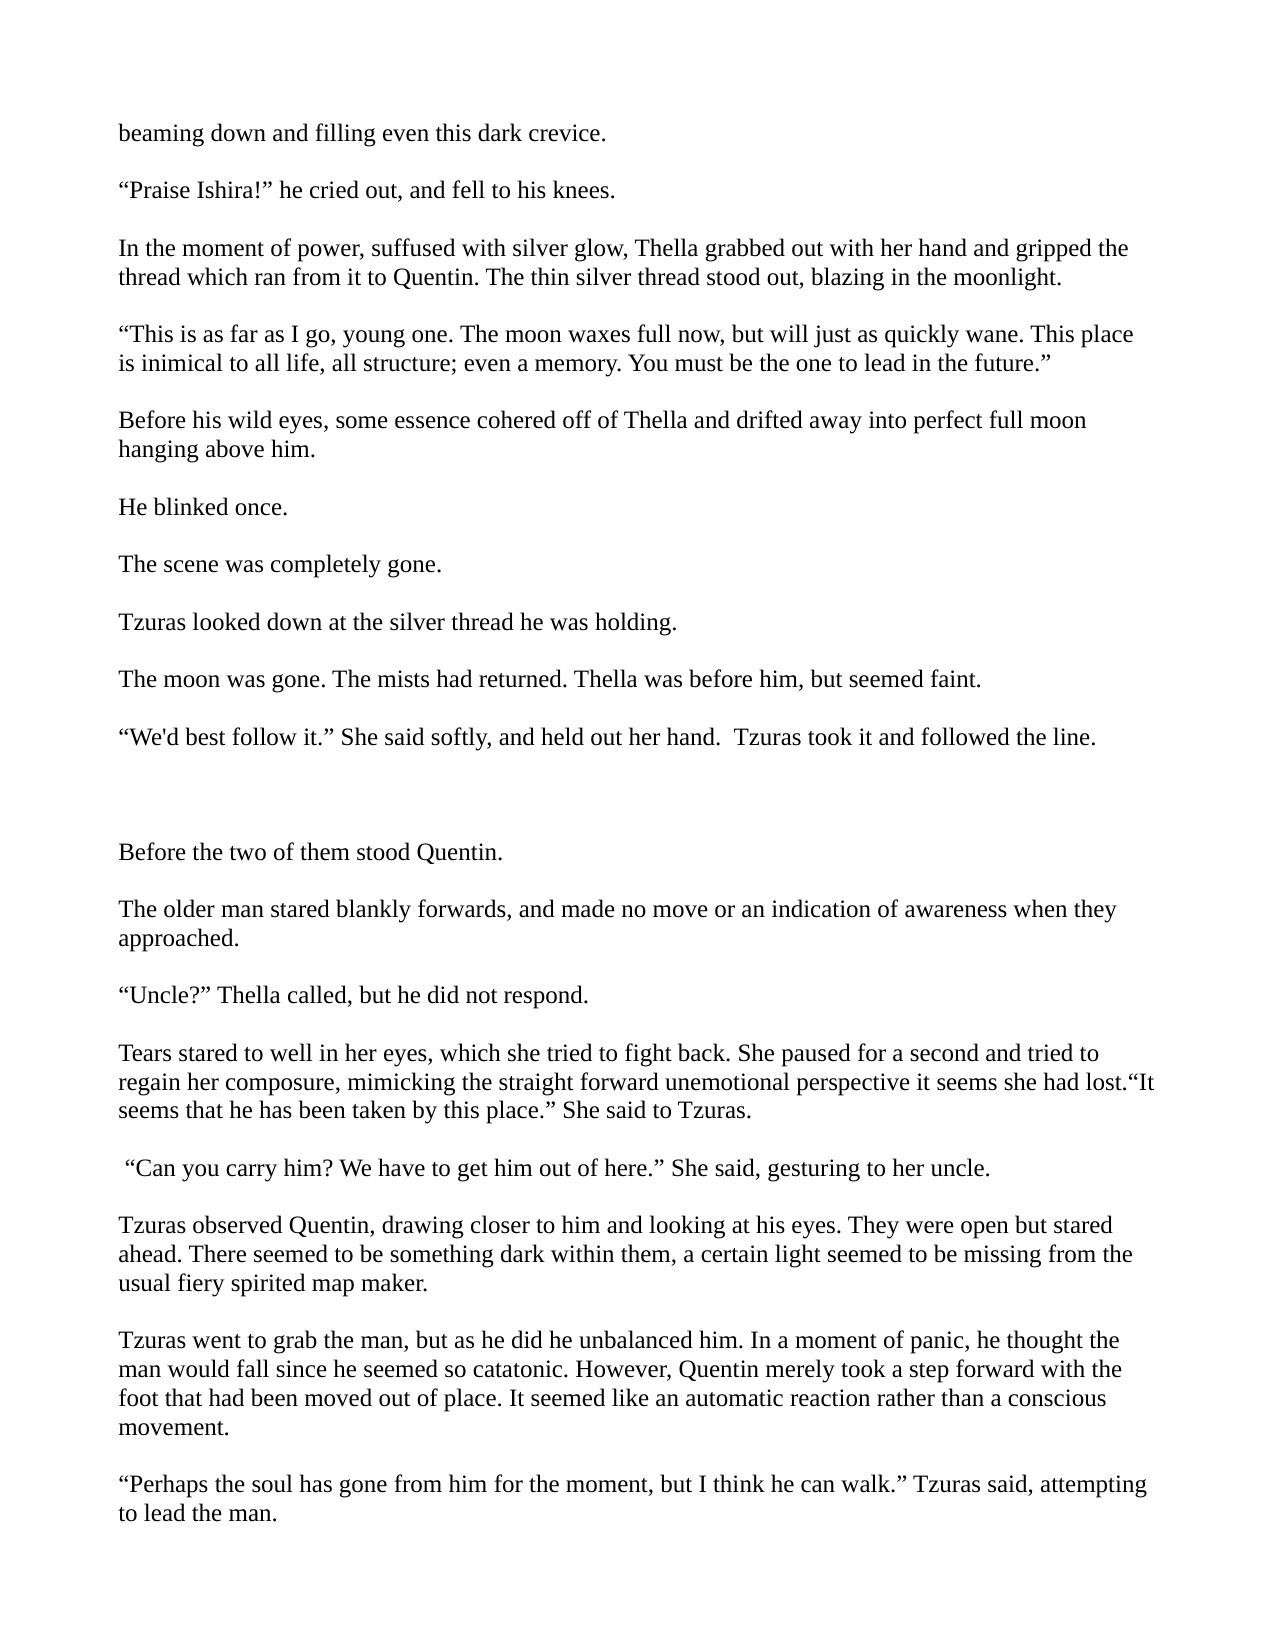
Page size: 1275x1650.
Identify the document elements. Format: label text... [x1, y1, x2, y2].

text Tzuras went to grab the man, but as he did he unbalanced him. In a moment of panic, he thought the man would fall since he seemed so catatonic. However, Quentin merely took a step forward with the foot that had been moved out of place. It seemed like an automatic reaction rather than a conscious movement. [118, 1326, 1157, 1441]
text Before his wild eyes, some essence cohered off of Thella and drifted away into perfect full moon hanging above him. [118, 406, 1157, 463]
text The older man stared blankly forwards, and made no move or an indication of awareness when they approached. [118, 894, 1157, 952]
text “This is as far as I go, young one. The moon waxes full now, but will just as quickly wane. This place is inimical to all life, all structure; even a memory. You must be the one to lead in the future.” [118, 319, 1157, 377]
text In the moment of power, suffused with silver glow, Thella grabbed out with her hand and gripped the thread which ran from it to Quentin. The thin silver thread stood out, blazing in the moonlight. [118, 233, 1157, 291]
text Tzuras observed Quentin, drawing closer to him and looking at his eyes. They were open but stared ahead. There seemed to be something dark within them, a certain light seemed to be missing from the usual fiery spirited map maker. [118, 1211, 1157, 1297]
text “Perhaps the soul has gone from him for the moment, but I think he can walk.” Tzuras said, attempting to lead the man. [118, 1469, 1157, 1527]
text Tzuras looked down at the silver thread he was holding. [118, 607, 1157, 636]
text beaming down and filling even this dark crevice. [118, 118, 1157, 147]
text The moon was gone. The mists had returned. Thella was before him, but seemed faint. [118, 664, 1157, 693]
text Before the two of them stood Quentin. [118, 837, 1157, 866]
text The scene was completely gone. [118, 549, 1157, 578]
text “We'd best follow it.” She said softly, and held out her hand. Tzuras took it and followed the line. [118, 722, 1157, 751]
text He blinked once. [118, 492, 1157, 521]
text “Praise Ishira!” he cried out, and fell to his knees. [118, 176, 1157, 204]
text “Can you carry him? We have to get him out of here.” She said, gesturing to her uncle. [118, 1153, 1157, 1182]
text Tears stared to well in her eyes, which she tried to fight back. She paused for a second and tried to regain her composure, mimicking the straight forward unemotional perspective it seems she had lost.“It seems that he has been taken by this place.” She said to Tzuras. [118, 1038, 1157, 1124]
text “Uncle?” Thella called, but he did not respond. [118, 981, 1157, 1009]
